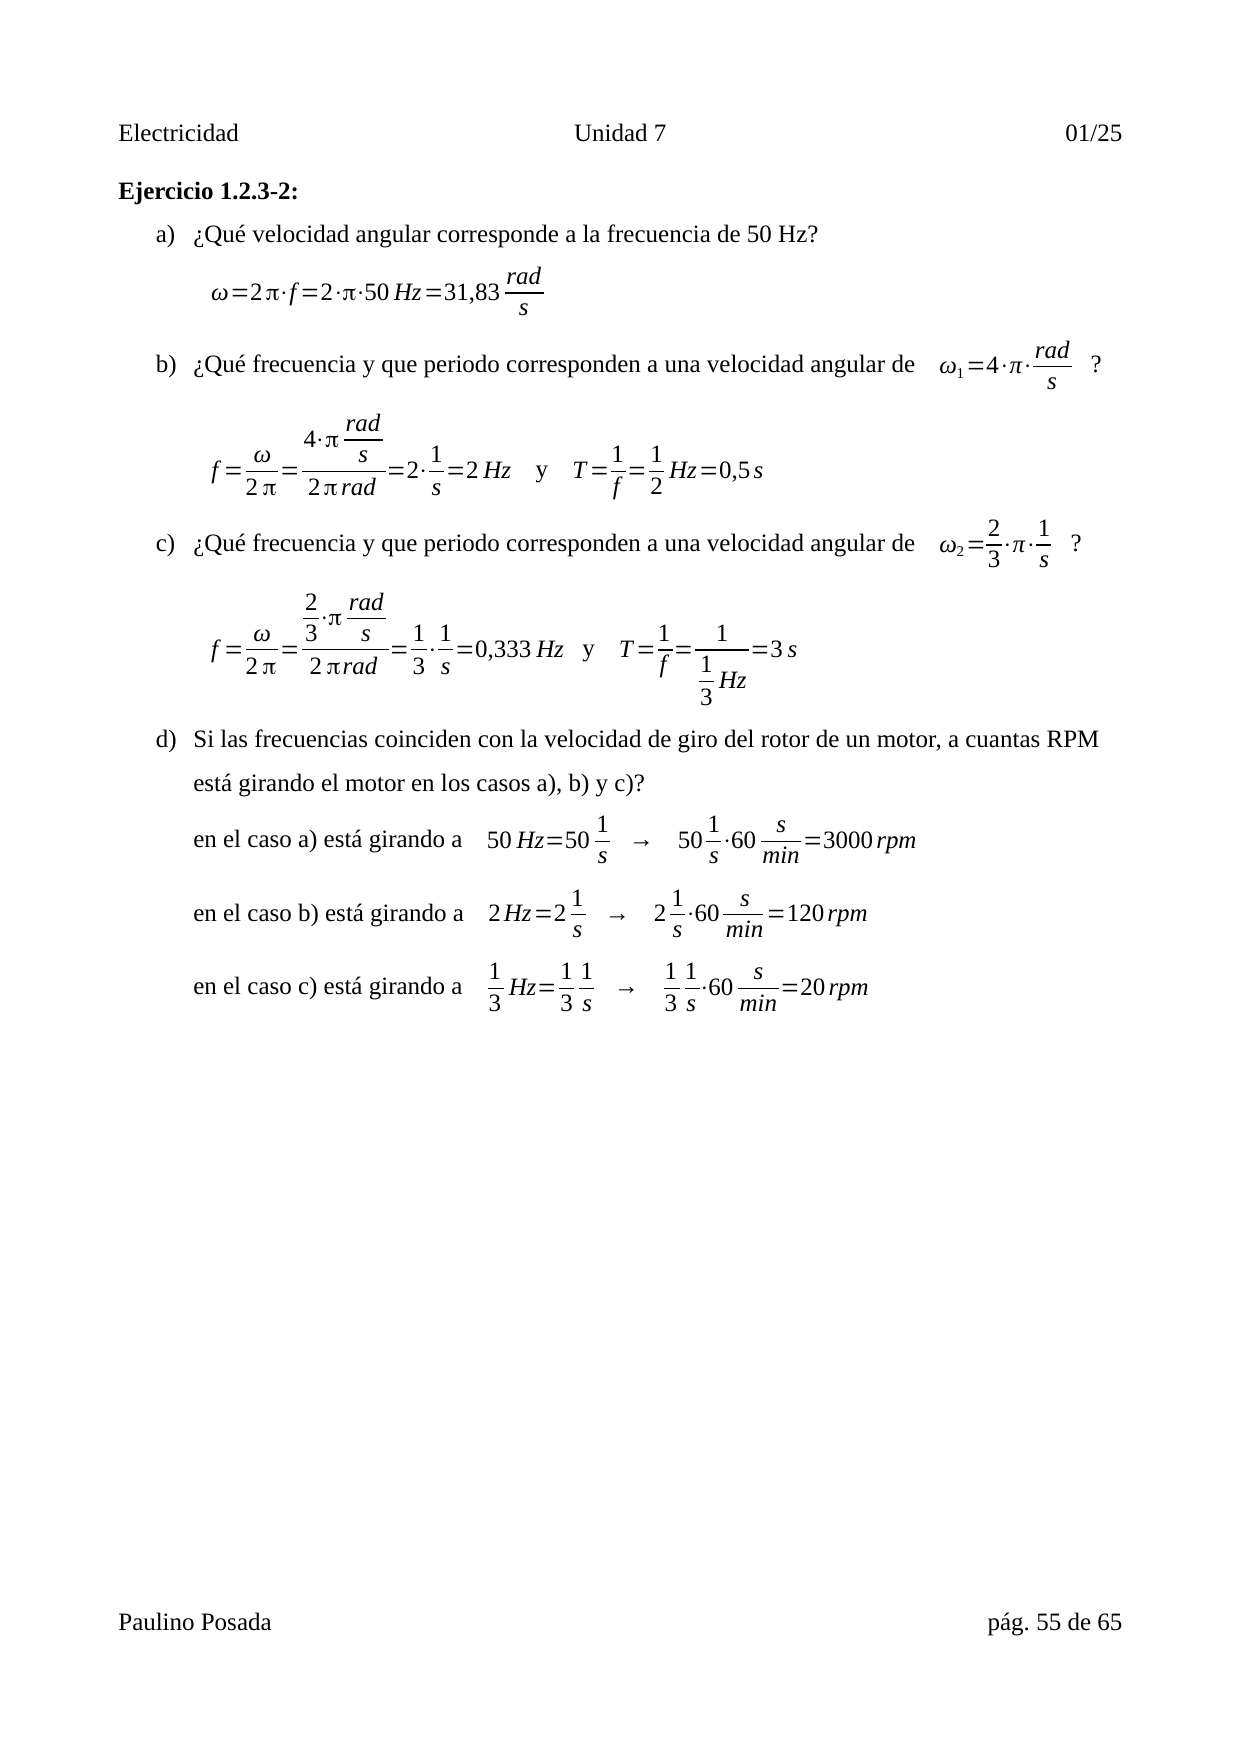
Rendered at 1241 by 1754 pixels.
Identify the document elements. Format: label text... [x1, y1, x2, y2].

list ¿Qué frecuencia y que periodo corresponden a una velocidad angular de ? [156, 515, 1122, 574]
list en el caso b) está girando a → [156, 884, 1122, 943]
list y [156, 410, 1122, 500]
text Ejercicio 1.2.3-2: [118, 176, 1122, 205]
list ¿Qué frecuencia y que periodo corresponden a una velocidad angular de ? [156, 336, 1122, 395]
list en el caso c) está girando a → [156, 958, 1122, 1017]
list ¿Qué velocidad angular corresponde a la frecuencia de 50 Hz? [156, 219, 1122, 248]
list en el caso a) está girando a → [156, 811, 1122, 870]
list Si las frecuencias coinciden con la velocidad de giro del rotor de un motor, a cuantas RPM está girando el motor en los casos a), b) y c)? [156, 724, 1122, 796]
list y [156, 588, 1122, 710]
